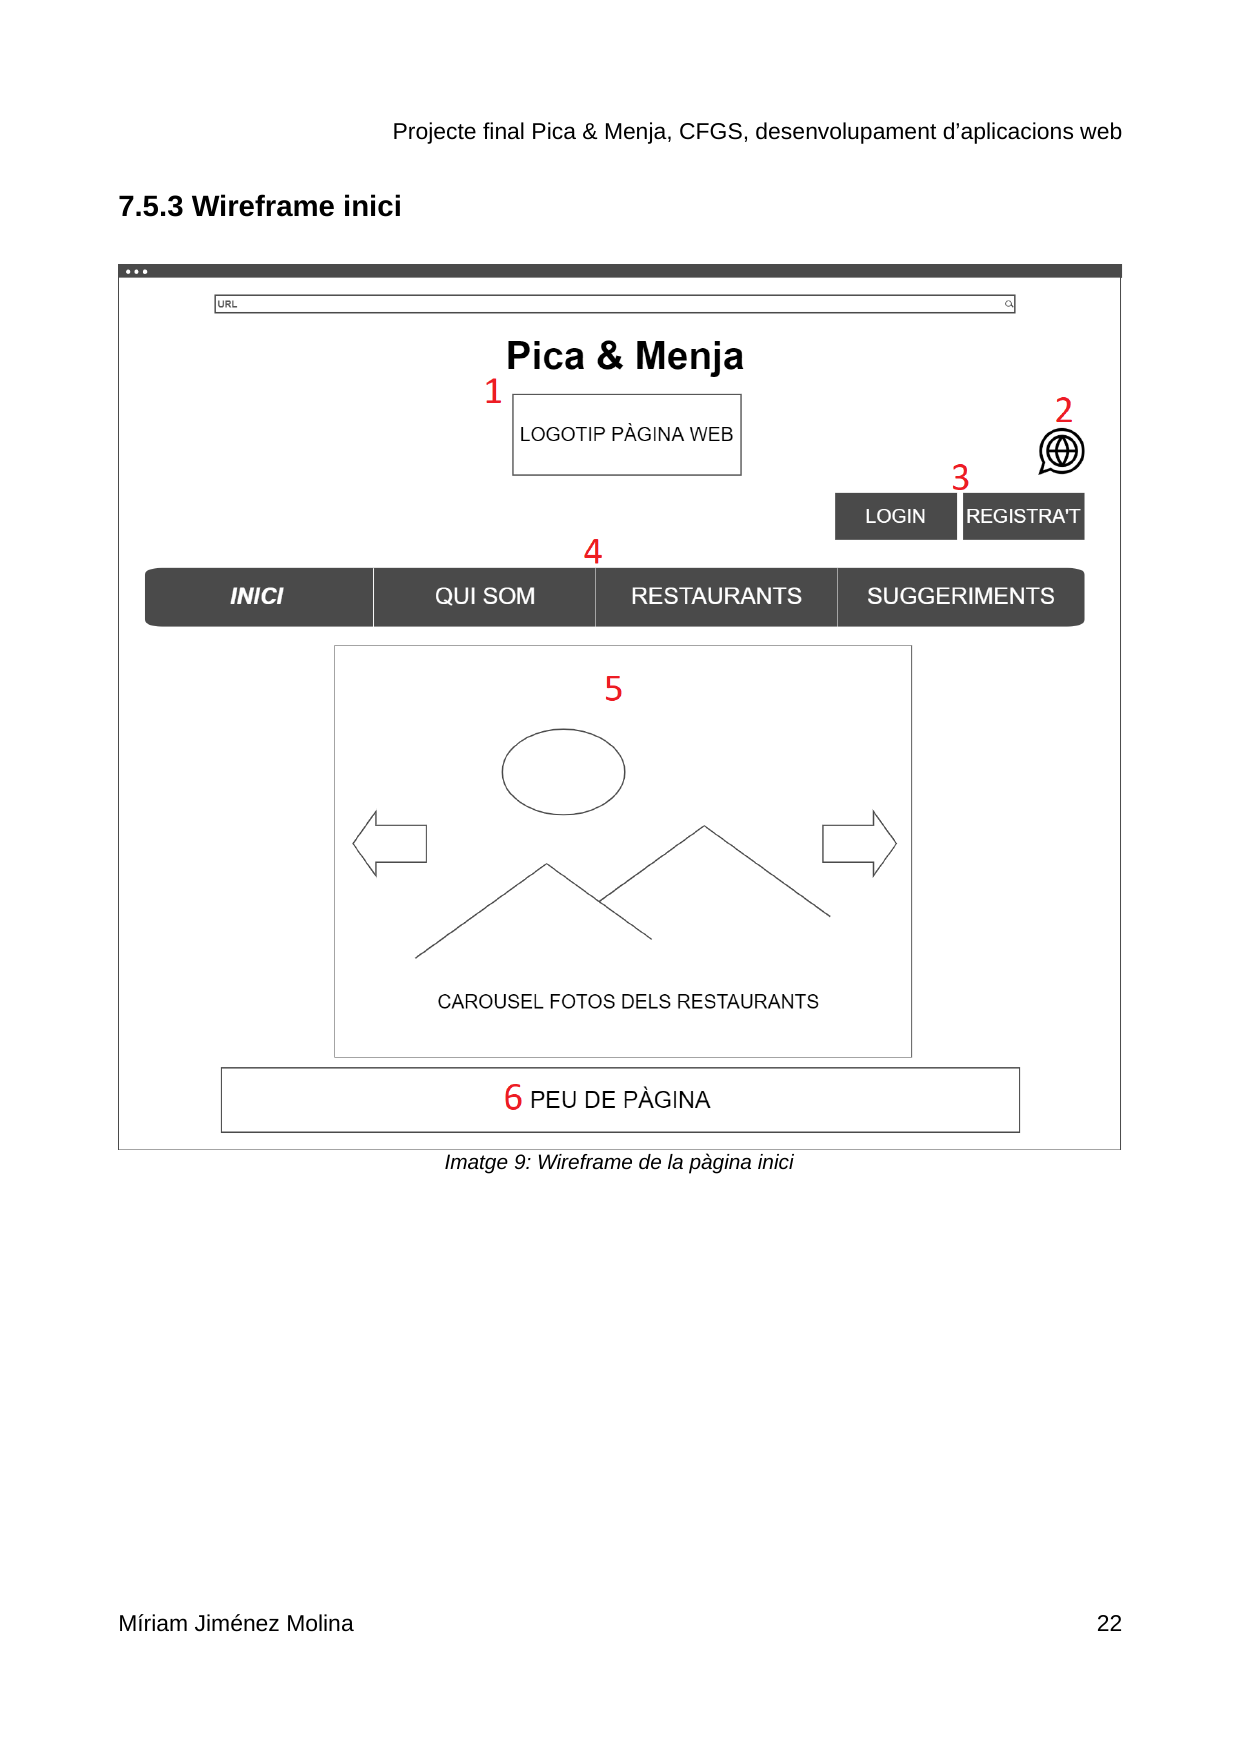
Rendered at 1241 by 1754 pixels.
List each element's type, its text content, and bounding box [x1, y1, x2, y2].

text Imatge 9: Wireframe de la pàgina inici [118, 1150, 1122, 1173]
subtitle 7.5.3 Wireframe inici [118, 188, 1122, 222]
picture [118, 264, 1123, 1150]
